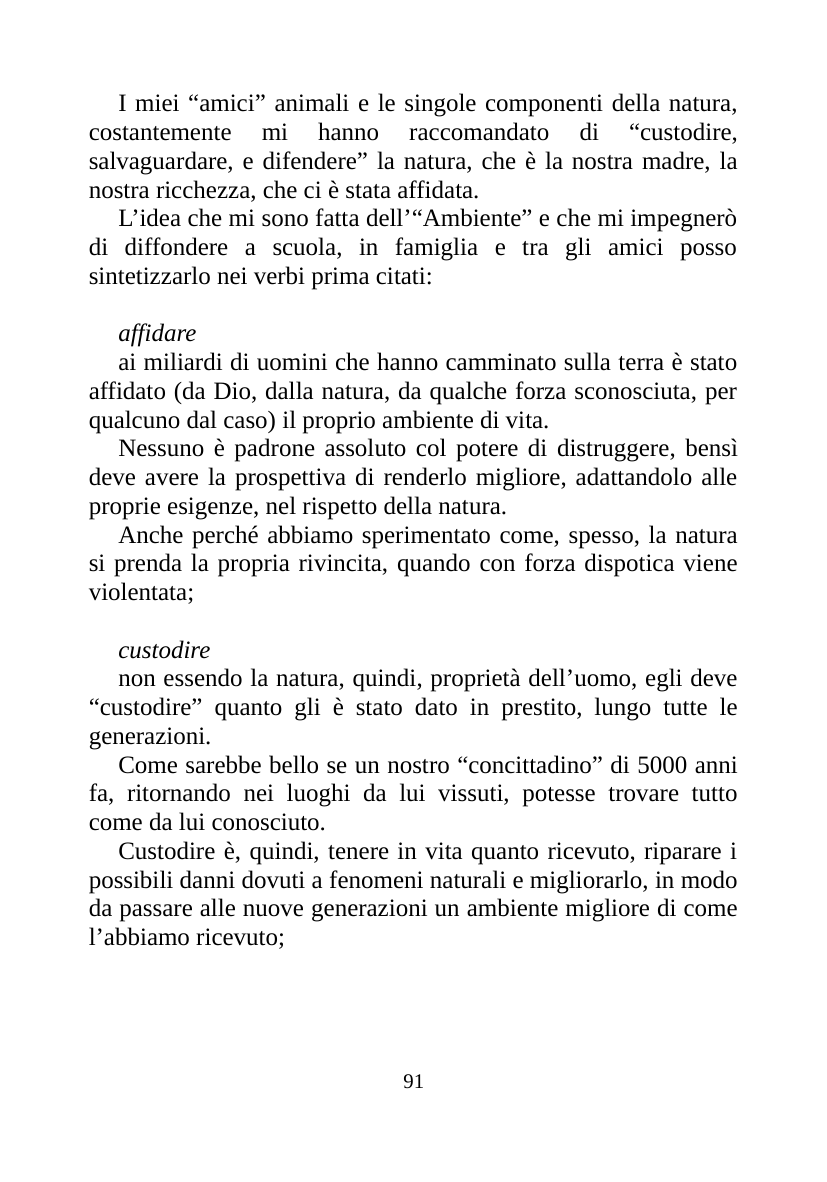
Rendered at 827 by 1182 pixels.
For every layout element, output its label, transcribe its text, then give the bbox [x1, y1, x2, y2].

text I miei “amici” animali e le singole componenti della natura, costantemente mi hanno raccomandato di “custodire, salvaguardare, e difendere” la natura, che è la nostra madre, la nostra ricchezza, che ci è stata affidata. [88, 88, 738, 203]
text affidare [88, 318, 738, 347]
text non essendo la natura, quindi, proprietà dell’uomo, egli deve “custodire” quanto gli è stato dato in prestito, lungo tutte le generazioni. [88, 663, 738, 750]
text custodire [88, 635, 738, 663]
text Come sarebbe bello se un nostro “concittadino” di 5000 anni fa, ritornando nei luoghi da lui vissuti, potesse trovare tutto come da lui conosciuto. [88, 750, 738, 836]
text Anche perché abbiamo sperimentato come, spesso, la natura si prenda la propria rivincita, quando con forza dispotica viene violentata; [88, 520, 738, 606]
text L’idea che mi sono fatta dell’“Ambiente” e che mi impegnerò di diffondere a scuola, in famiglia e tra gli amici posso sintetizzarlo nei verbi prima citati: [88, 203, 738, 290]
text Custodire è, quindi, tenere in vita quanto ricevuto, riparare i possibili danni dovuti a fenomeni naturali e migliorarlo, in modo da passare alle nuove generazioni un ambiente migliore di come l’abbiamo ricevuto; [88, 836, 738, 951]
text ai miliardi di uomini che hanno camminato sulla terra è stato affidato (da Dio, dalla natura, da qualche forza sconosciuta, per qualcuno dal caso) il proprio ambiente di vita. [88, 347, 738, 433]
text Nessuno è padrone assoluto col potere di distruggere, bensì deve avere la prospettiva di renderlo migliore, adattandolo alle proprie esigenze, nel rispetto della natura. [88, 433, 738, 520]
